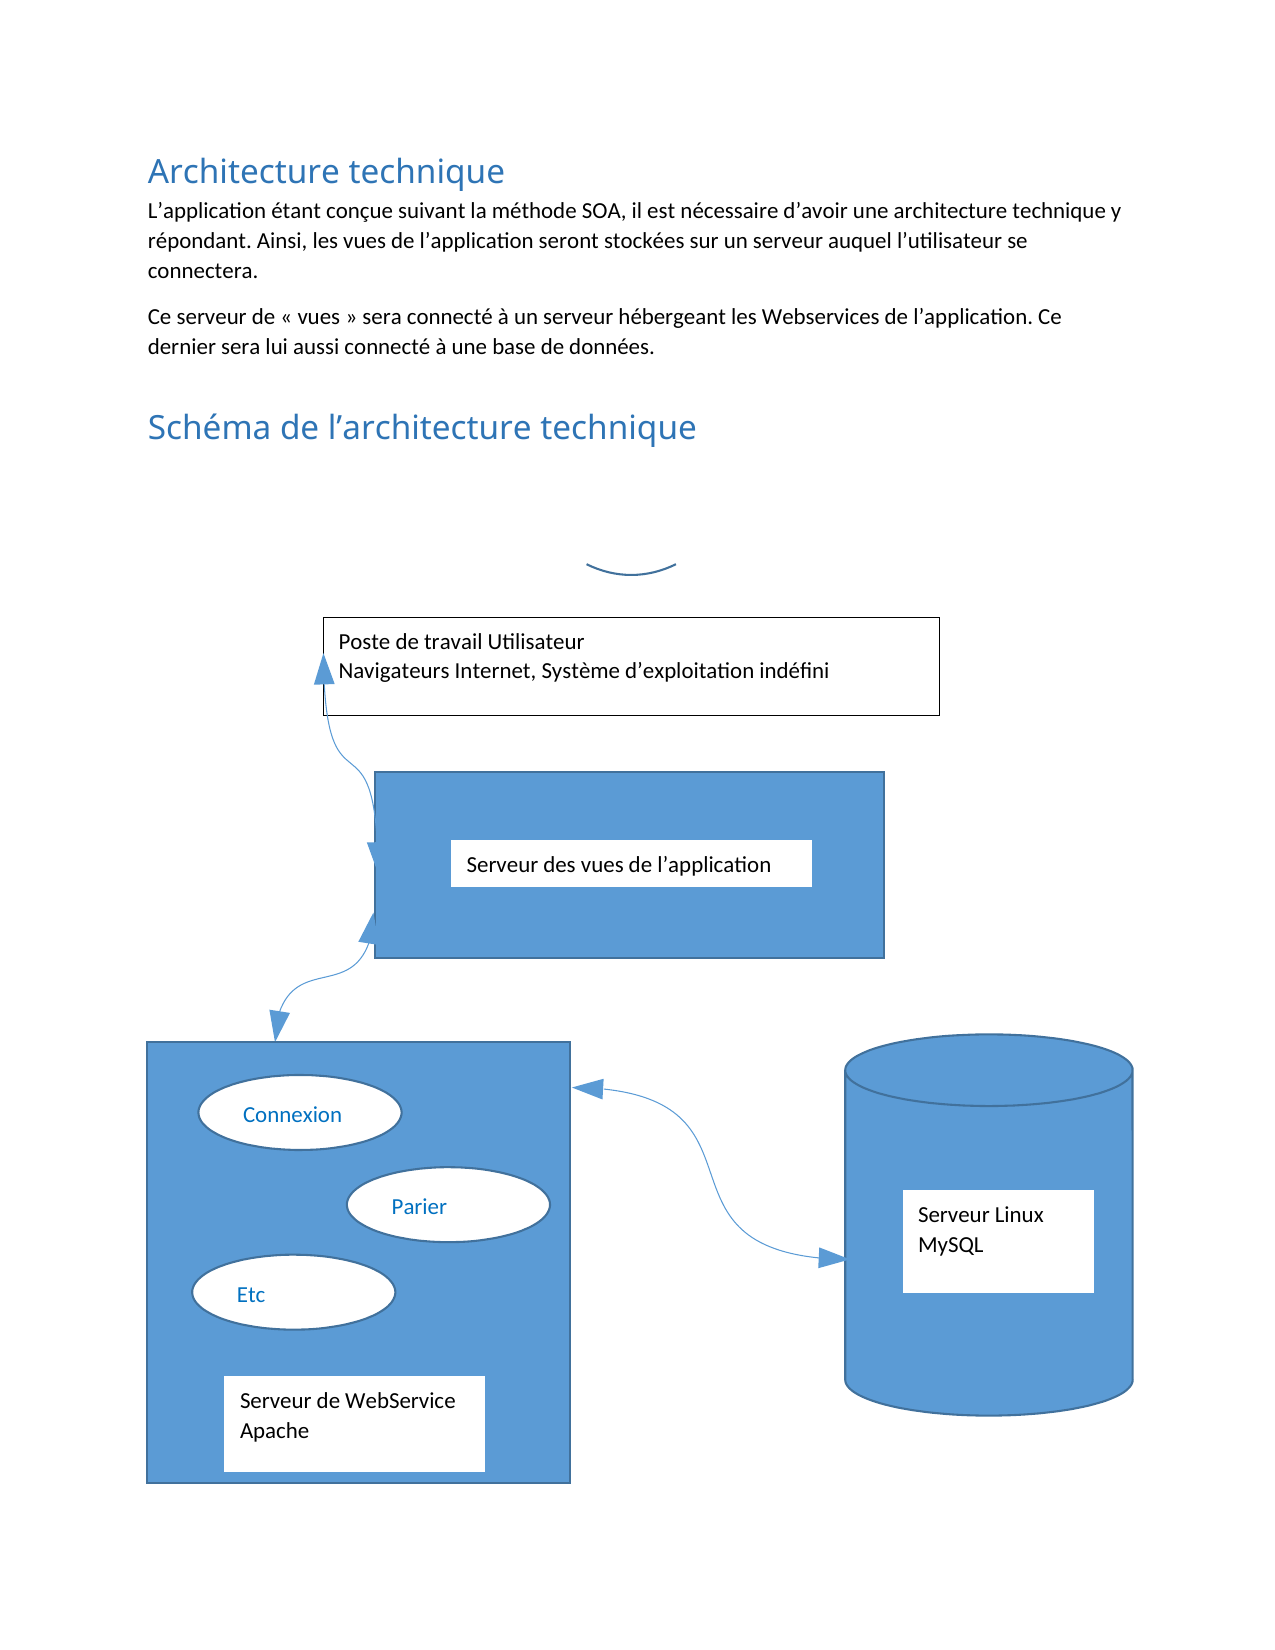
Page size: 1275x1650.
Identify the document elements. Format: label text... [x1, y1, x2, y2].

subtitle Architecture technique [148, 148, 1127, 193]
subtitle Schéma de l’architecture technique [148, 404, 1127, 449]
text L’application étant conçue suivant la méthode SOA, il est nécessaire d’avoir une architecture technique y répondant. Ainsi, les vues de l’application seront stockées sur un serveur auquel l’utilisateur se connectera. [148, 196, 1127, 284]
text Ce serveur de « vues » sera connecté à un serveur hébergeant les Webservices de l’application. Ce dernier sera lui aussi connecté à une base de données. [148, 302, 1127, 360]
